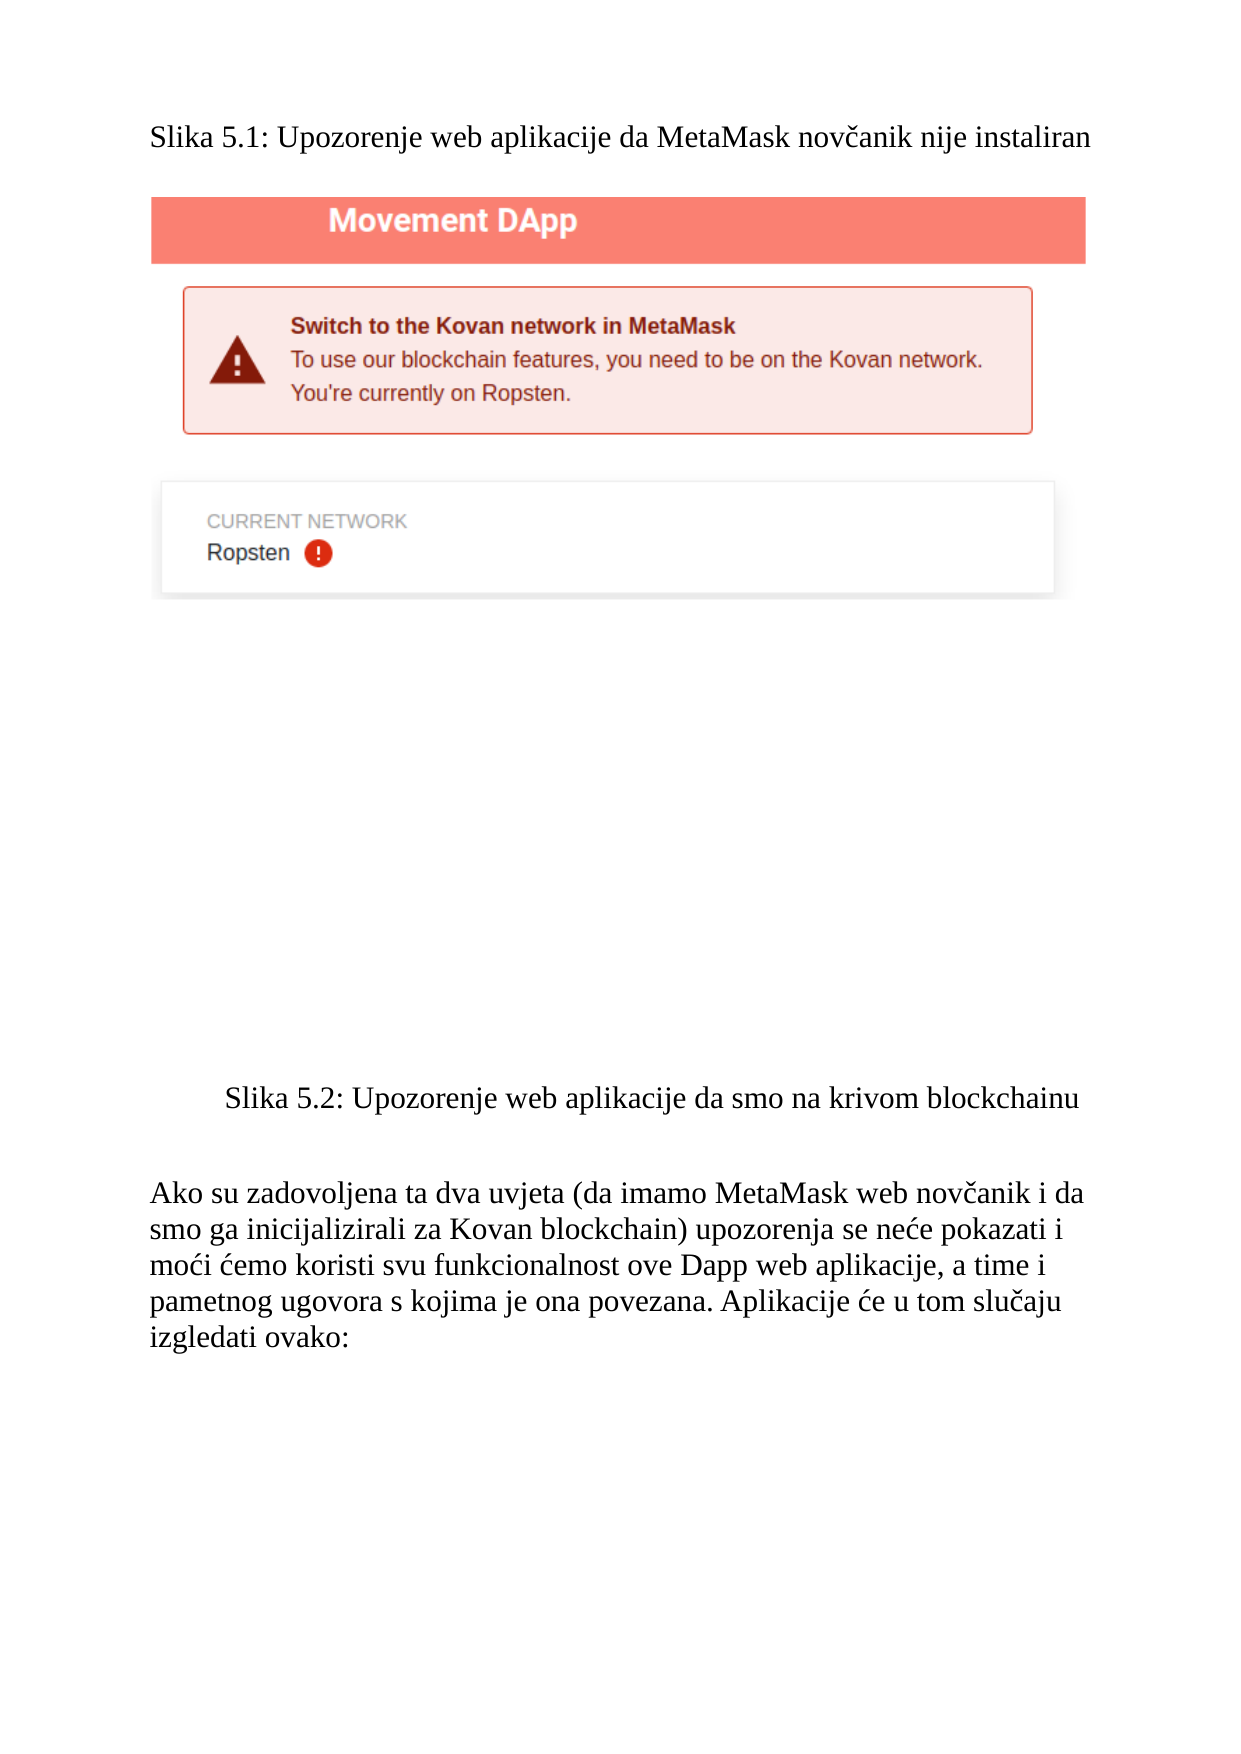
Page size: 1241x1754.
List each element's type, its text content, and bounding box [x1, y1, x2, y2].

picture [151, 197, 1086, 601]
text Slika 5.1: Upozorenje web aplikacije da MetaMask novčanik nije instaliran [149, 118, 1106, 154]
text Slika 5.2: Upozorenje web aplikacije da smo na krivom blockchainu [149, 1079, 1106, 1115]
text Ako su zadovoljena ta dva uvjeta (da imamo MetaMask web novčanik i da smo ga inicijalizirali za Kovan blockchain) upozorenja se neće pokazati i moći ćemo koristi svu funkcionalnost ove Dapp web aplikacije, a time i pametnog ugovora s kojima je ona povezana. Aplikacije će u tom slučaju izgledati ovako: [149, 1174, 1106, 1354]
